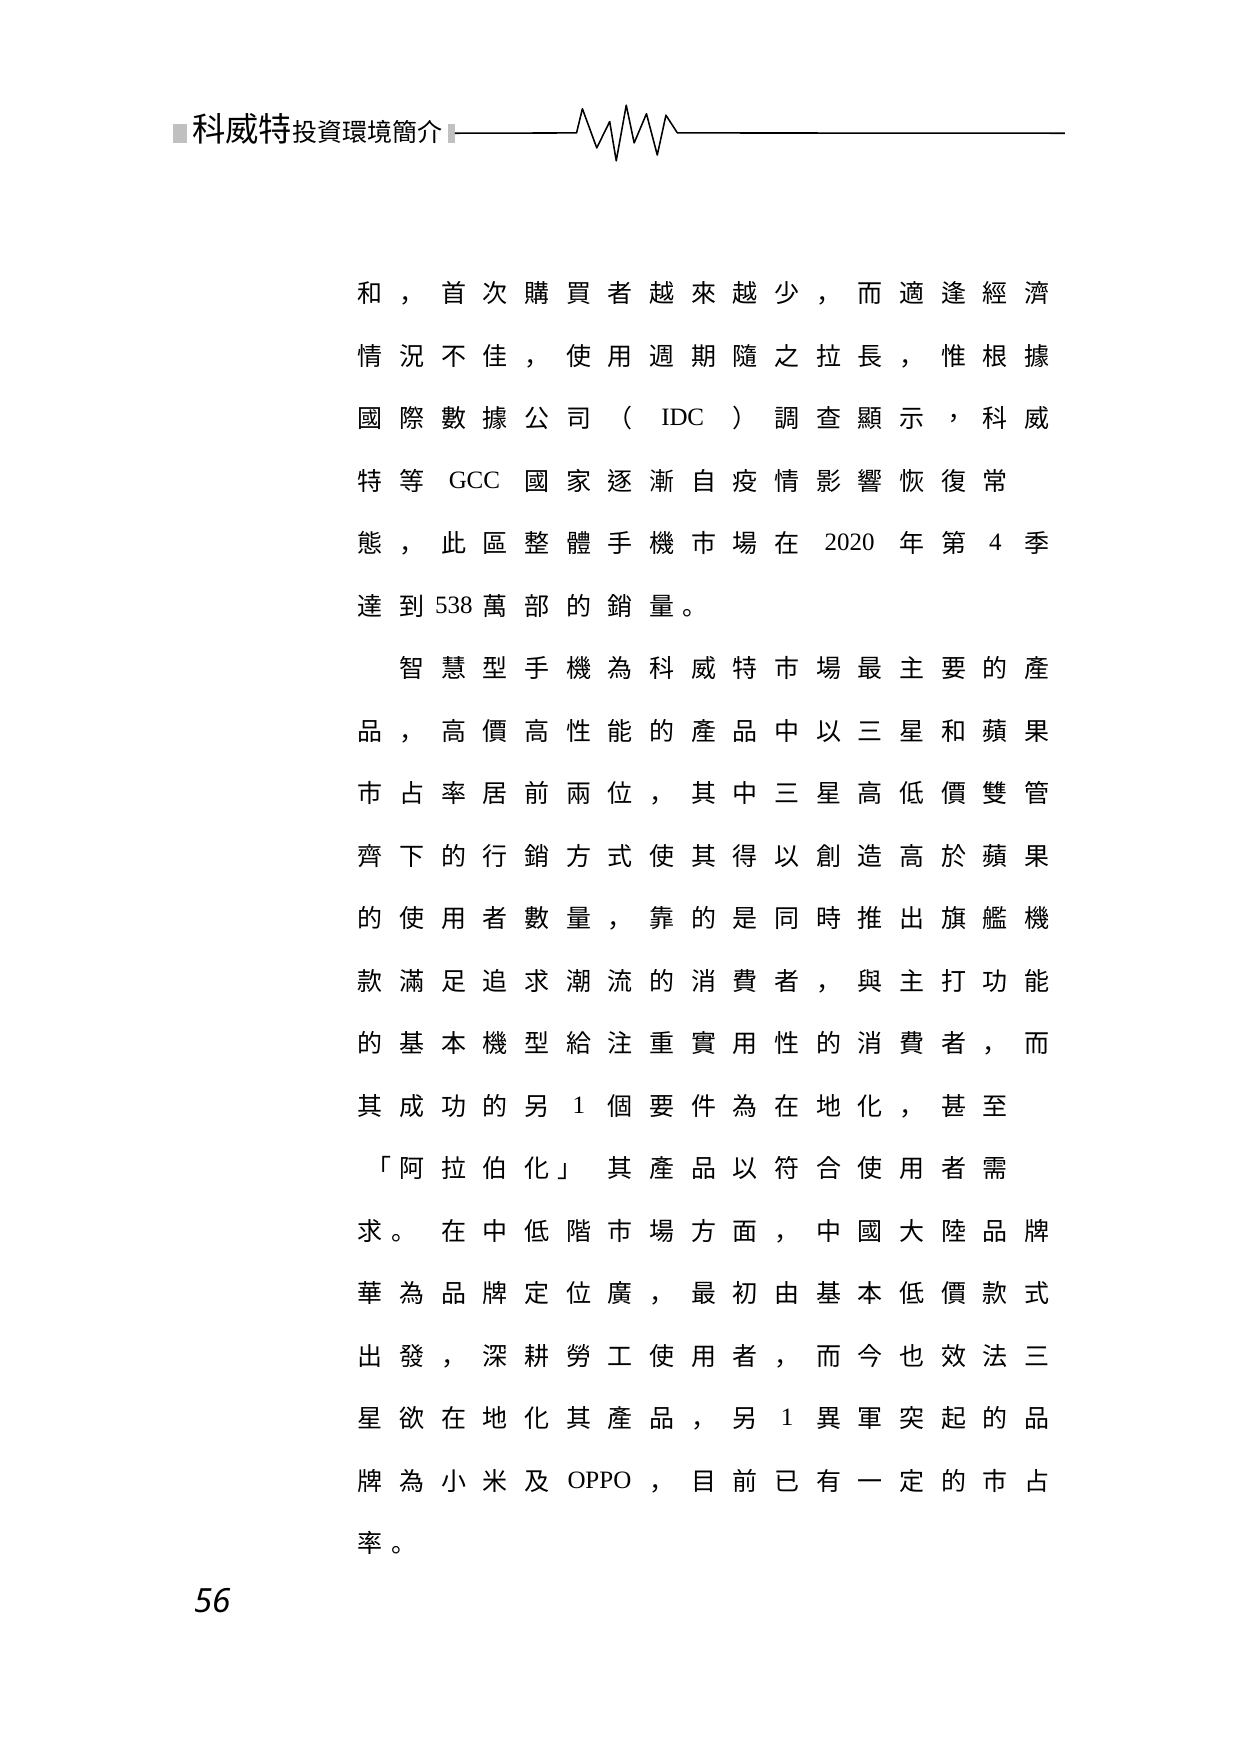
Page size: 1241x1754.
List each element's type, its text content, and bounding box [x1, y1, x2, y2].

text 智慧型手機為科威特市場最主要的產品，高價高性能的產品中以三星和蘋果市占率居前兩位，其中三星高低價雙管齊下的行銷方式使其得以創造高於蘋果的使用者數量，靠的是同時推出旗艦機款滿足追求潮流的消費者，與主打功能的基本機型給注重實用性的消費者，而其成功的另1個要件為在地化，甚至「阿拉伯化」其產品以符合使用者需求。在中低階市場方面，中國大陸品牌華為品牌定位廣，最初由基本低價款式出發，深耕勞工使用者，而今也效法三星欲在地化其產品，另1異軍突起的品牌為小米及OPPO，目前已有一定的市占率。 [330, 625, 1058, 1563]
text 和，首次購買者越來越少，而適逢經濟情況不佳，使用週期隨之拉長，惟根據國際數據公司（IDC）調查顯示，科威特等GCC國家逐漸自疫情影響恢復常態，此區整體手機市場在2020年第4季達到538萬部的銷量。 [330, 250, 1058, 625]
